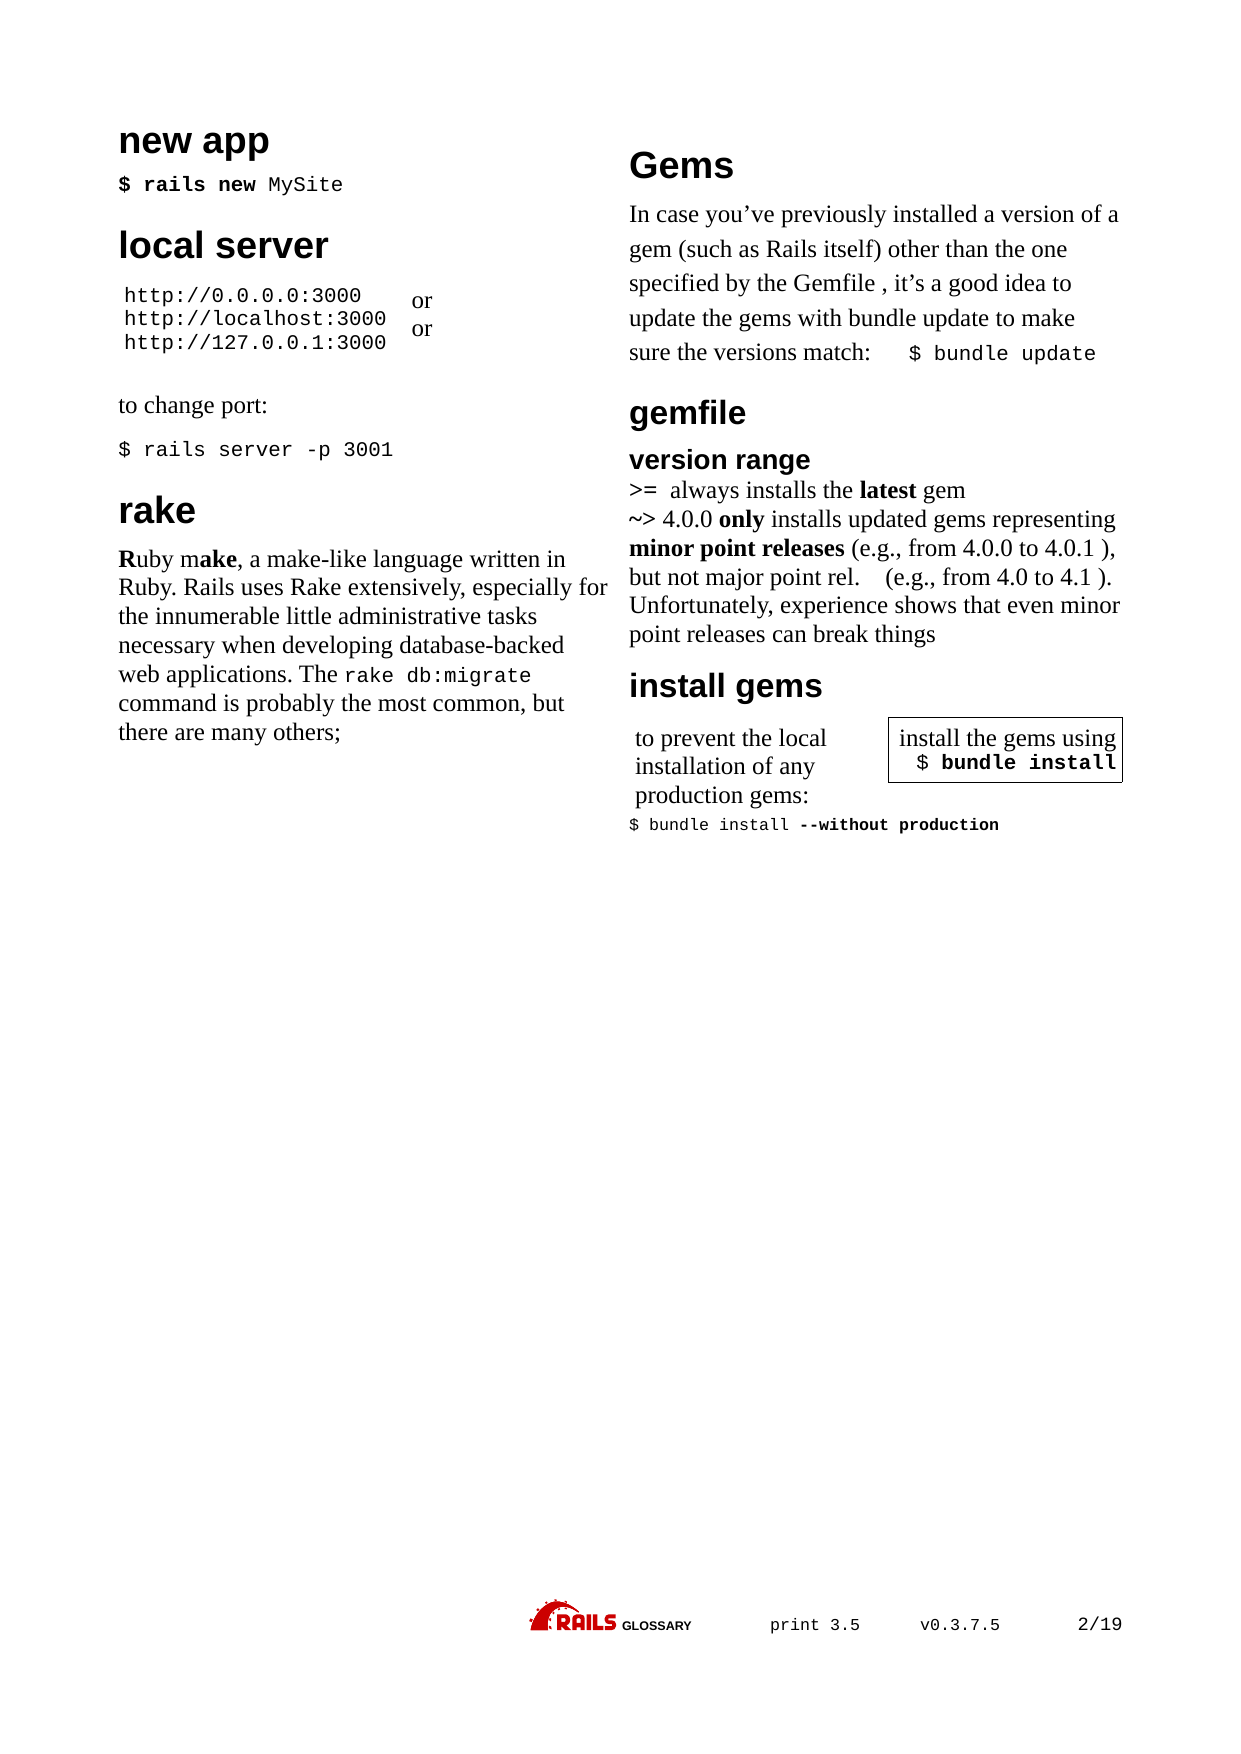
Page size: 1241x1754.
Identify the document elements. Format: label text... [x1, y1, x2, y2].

subtitle local server [118, 223, 611, 267]
subtitle gemfile [629, 393, 1122, 432]
text $ rails server -p 3001 [118, 439, 611, 462]
subtitle rake [118, 487, 611, 531]
subtitle version range [629, 444, 1122, 476]
table_header to prevent the local installation of any production gems: [629, 717, 888, 817]
text ~> 4.0.0 only installs updated gems representing minor point releases (e.g., from 4.0.0 to 4.0.1 ), but not major point rel. (e.g., from 4.0 to 4.1 ). Unfortunately, experience shows that even minor point releases can break things [629, 504, 1122, 648]
table_cell [889, 783, 1122, 817]
text In case you’ve previously installed a version of a gem (such as Rails itself) other than the one specified by the Gemfile , it’s a good idea to update the gems with bundle update to make sure the versions match: $ bundle update [629, 199, 1122, 367]
table_header or or [406, 279, 611, 361]
subtitle Gems [629, 143, 1122, 187]
text $ rails new MySite [118, 174, 611, 198]
text $ bundle install --without production [629, 817, 1122, 836]
subtitle install gems [629, 666, 1122, 704]
table_header http://0.0.0.0:3000 http://localhost:3000 http://127.0.0.1:3000 [118, 279, 406, 361]
table_header install the gems using $ bundle install [889, 718, 1122, 782]
text >= always installs the latest gem [629, 476, 1122, 504]
text to change port: [118, 390, 611, 418]
text Ruby make, a make-like language written in Ruby. Rails uses Rake extensively, especially for the innumerable little administrative tasks necessary when developing database-backed web applications. The rake db:migrate command is probably the most common, but there are many others; [118, 544, 611, 746]
subtitle new app [118, 118, 611, 162]
